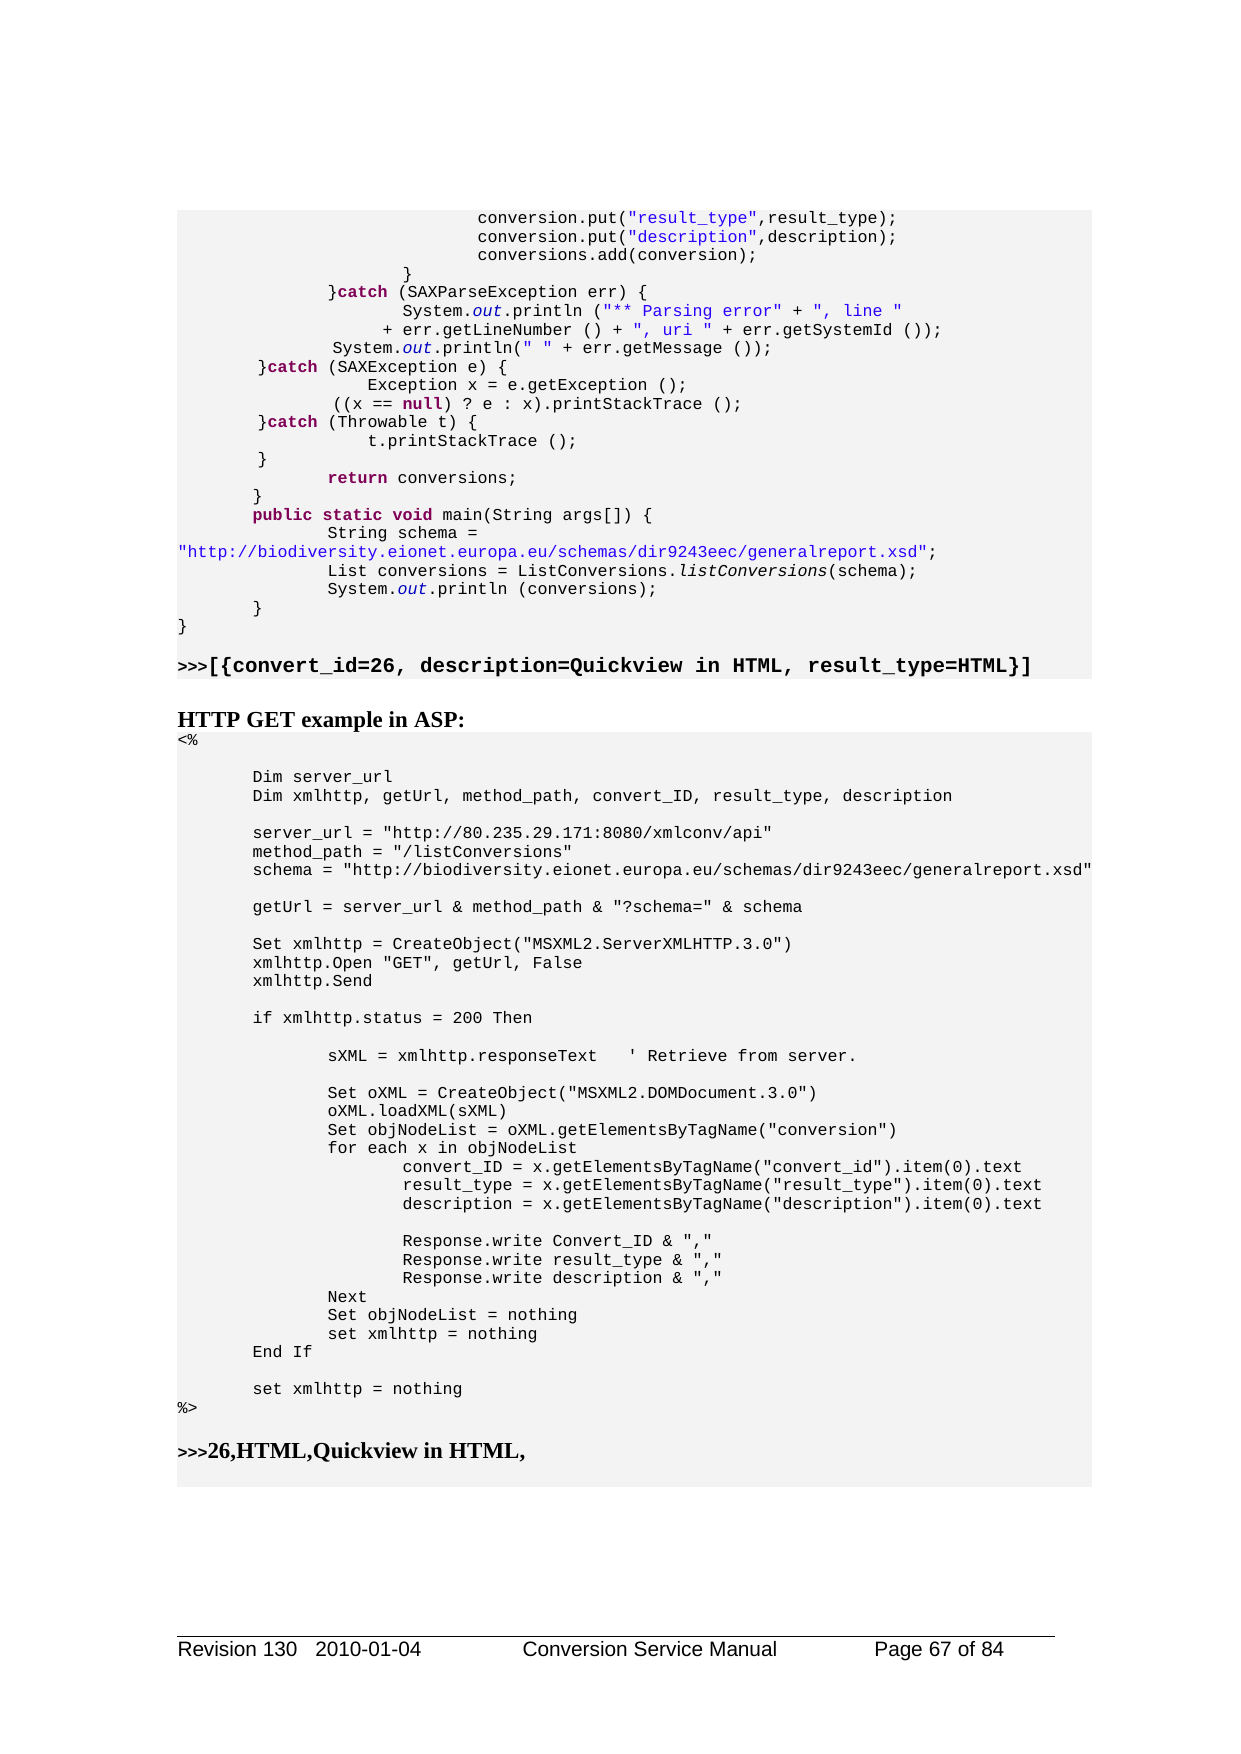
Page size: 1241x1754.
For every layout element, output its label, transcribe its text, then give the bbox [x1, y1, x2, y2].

text sXML = xmlhttp.responseText ' Retrieve from server. [177, 1047, 1092, 1066]
list conversions.add(conversion); [177, 247, 1092, 266]
text Response.write Convert_ID & "," [177, 1233, 1092, 1251]
text >>>[{convert_id=26, description=Quickview in HTML, result_type=HTML}] [177, 655, 1092, 679]
text description = x.getElementsByTagName("description").item(0).text [177, 1196, 1092, 1214]
text xmlhttp.Open "GET", getUrl, False [177, 955, 1092, 973]
list conversion.put("description",description); [177, 229, 1092, 247]
text server_url = "http://80.235.29.171:8080/xmlconv/api" [177, 825, 1092, 843]
text HTTP GET example in ASP: [177, 706, 1092, 732]
text result_type = x.getElementsByTagName("result_type").item(0).text [177, 1177, 1092, 1196]
text Set xmlhttp = CreateObject("MSXML2.ServerXMLHTTP.3.0") [177, 936, 1092, 955]
text End If [177, 1344, 1092, 1363]
list + err.getLineNumber () + ", uri " + err.getSystemId ()); [177, 321, 1092, 340]
text Response.write description & "," [177, 1270, 1092, 1288]
list conversion.put("result_type",result_type); [177, 210, 1092, 229]
list } [177, 451, 1092, 470]
text Dim server_url [177, 769, 1092, 788]
list return conversions; [177, 470, 1092, 488]
text set xmlhttp = nothing [177, 1381, 1092, 1400]
text Next [177, 1288, 1092, 1307]
list String schema = "http://biodiversity.eionet.europa.eu/schemas/dir9243eec/generalreport.xsd"; [177, 525, 1092, 562]
text if xmlhttp.status = 200 Then [177, 1010, 1092, 1029]
text schema = "http://biodiversity.eionet.europa.eu/schemas/dir9243eec/generalreport.xsd" [177, 862, 1092, 881]
list }catch (SAXParseException err) { [177, 284, 1092, 303]
list System.out.println (conversions); [177, 581, 1092, 599]
list public static void main(String args[]) { [177, 507, 1092, 525]
list List conversions = ListConversions.listConversions(schema); [177, 562, 1092, 581]
list }catch (Throwable t) { [177, 414, 1092, 433]
list ((x == null) ? e : x).printStackTrace (); [177, 396, 1092, 414]
text Response.write result_type & "," [177, 1251, 1092, 1270]
text oXML.loadXML(sXML) [177, 1103, 1092, 1122]
list System.out.println ("** Parsing error" + ", line " [177, 303, 1092, 321]
list } [177, 618, 1092, 637]
text >>>26,HTML,Quickview in HTML, [177, 1437, 1092, 1463]
text Set objNodeList = nothing [177, 1307, 1092, 1326]
list <% [177, 732, 1092, 751]
list } [177, 488, 1092, 507]
text %> [177, 1400, 1092, 1418]
text for each x in objNodeList [177, 1140, 1092, 1159]
list t.printStackTrace (); [177, 433, 1092, 451]
text Set objNodeList = oXML.getElementsByTagName("conversion") [177, 1122, 1092, 1140]
text set xmlhttp = nothing [177, 1326, 1092, 1344]
text Dim xmlhttp, getUrl, method_path, convert_ID, result_type, description [177, 788, 1092, 806]
text Set oXML = CreateObject("MSXML2.DOMDocument.3.0") [177, 1084, 1092, 1103]
list } [177, 266, 1092, 284]
text method_path = "/listConversions" [177, 843, 1092, 862]
list Exception x = e.getException (); [177, 377, 1092, 396]
text getUrl = server_url & method_path & "?schema=" & schema [177, 899, 1092, 918]
text xmlhttp.Send [177, 973, 1092, 992]
list }catch (SAXException e) { [177, 358, 1092, 377]
list } [177, 599, 1092, 618]
text convert_ID = x.getElementsByTagName("convert_id").item(0).text [177, 1159, 1092, 1177]
list System.out.println(" " + err.getMessage ()); [177, 340, 1092, 358]
